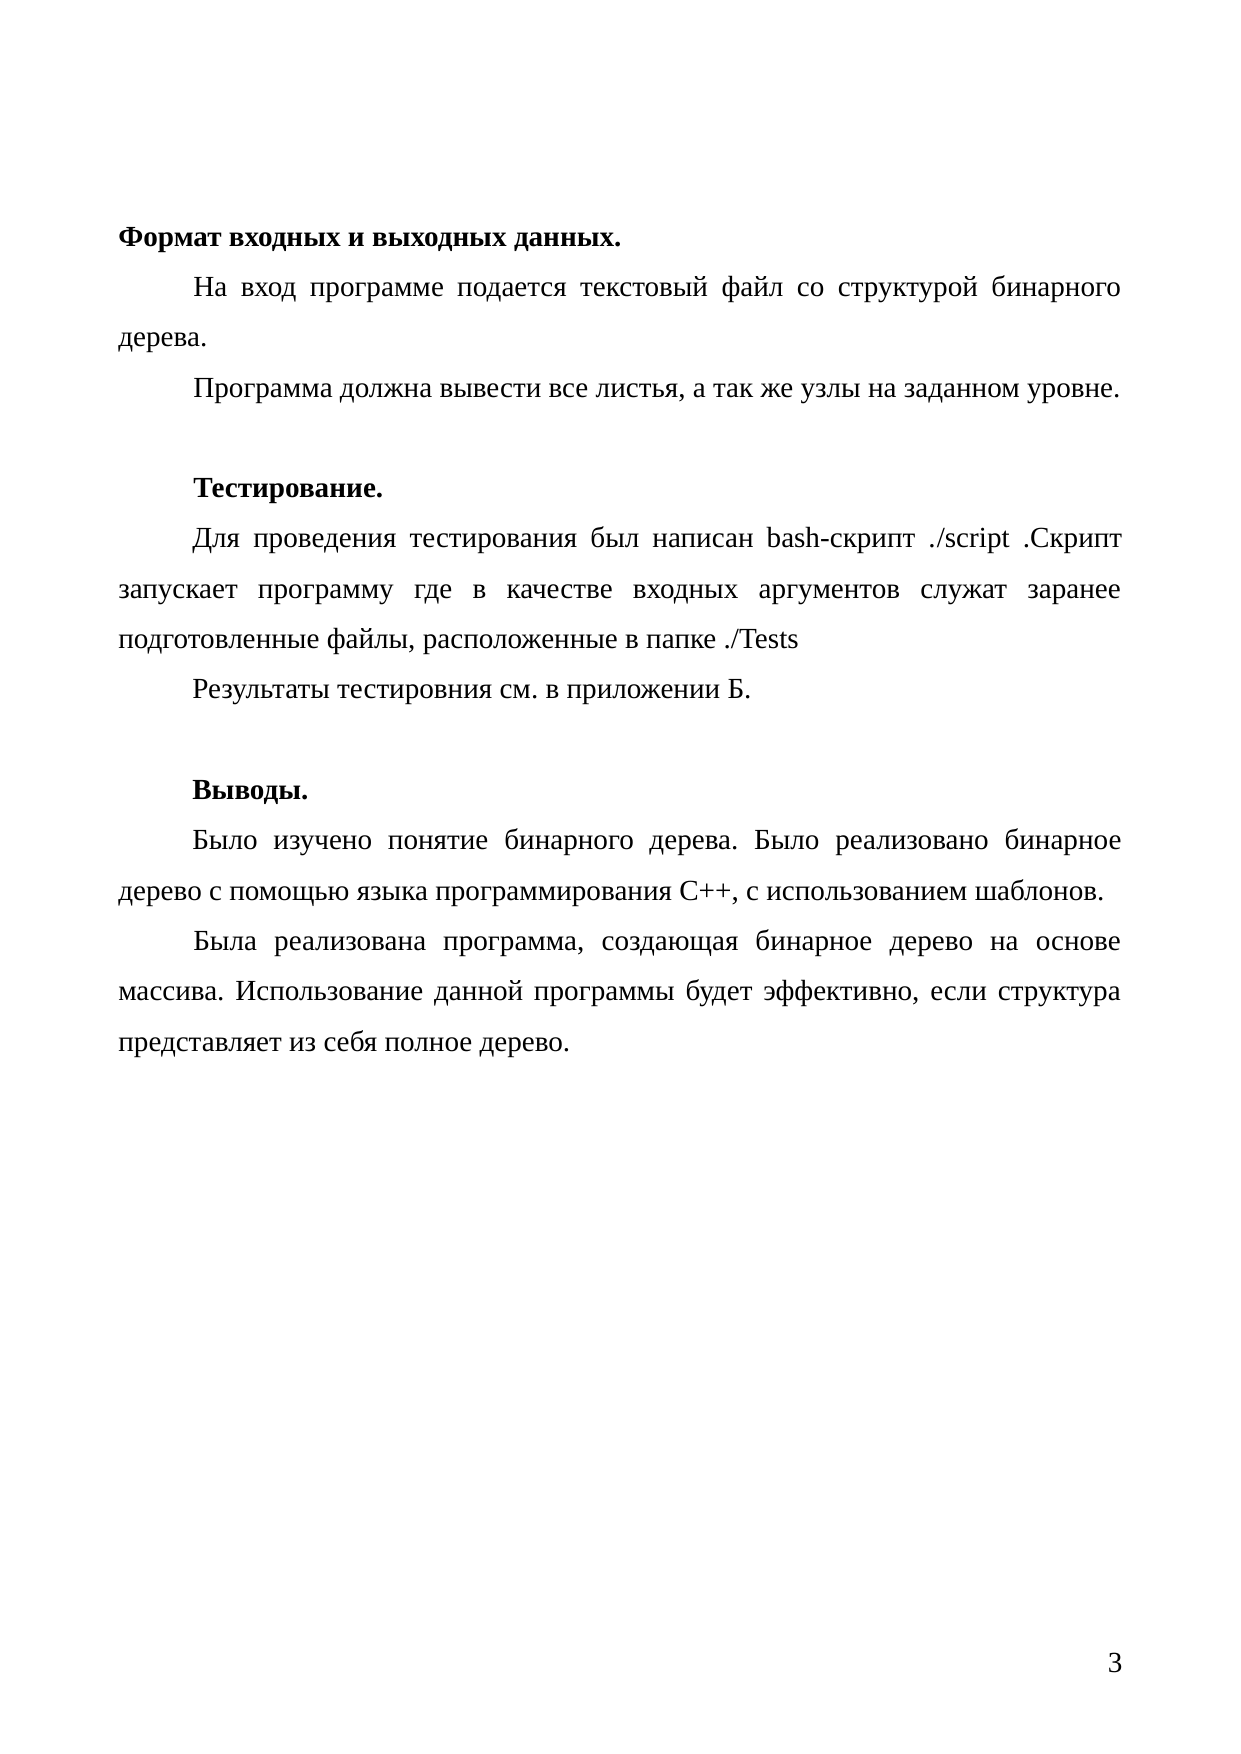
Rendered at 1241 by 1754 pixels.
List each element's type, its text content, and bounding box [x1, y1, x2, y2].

text Программа должна вывести все листья, а так же узлы на заданном уровне. [118, 370, 1122, 403]
subtitle Выводы. [118, 772, 1122, 806]
text Было изучено понятие бинарного дерева. Было реализовано бинарное дерево с помощью языка программирования С++, с использованием шаблонов. [118, 822, 1122, 906]
text На вход программе подается текстовый файл со структурой бинарного дерева. [118, 269, 1122, 353]
text Результаты тестировния см. в приложении Б. [118, 672, 1122, 705]
subtitle Тестирование. [118, 470, 1122, 504]
text Была реализована программа, создающая бинарное дерево на основе массива. Использование данной программы будет эффективно, если структура представляет из себя полное дерево. [118, 923, 1122, 1057]
text Для проведения тестирования был написан bash-скрипт ./script .Скрипт запускает программу где в качестве входных аргументов служат заранее подготовленные файлы, расположенные в папке ./Tests [118, 521, 1122, 655]
text Формат входных и выходных данных. [118, 219, 1122, 252]
